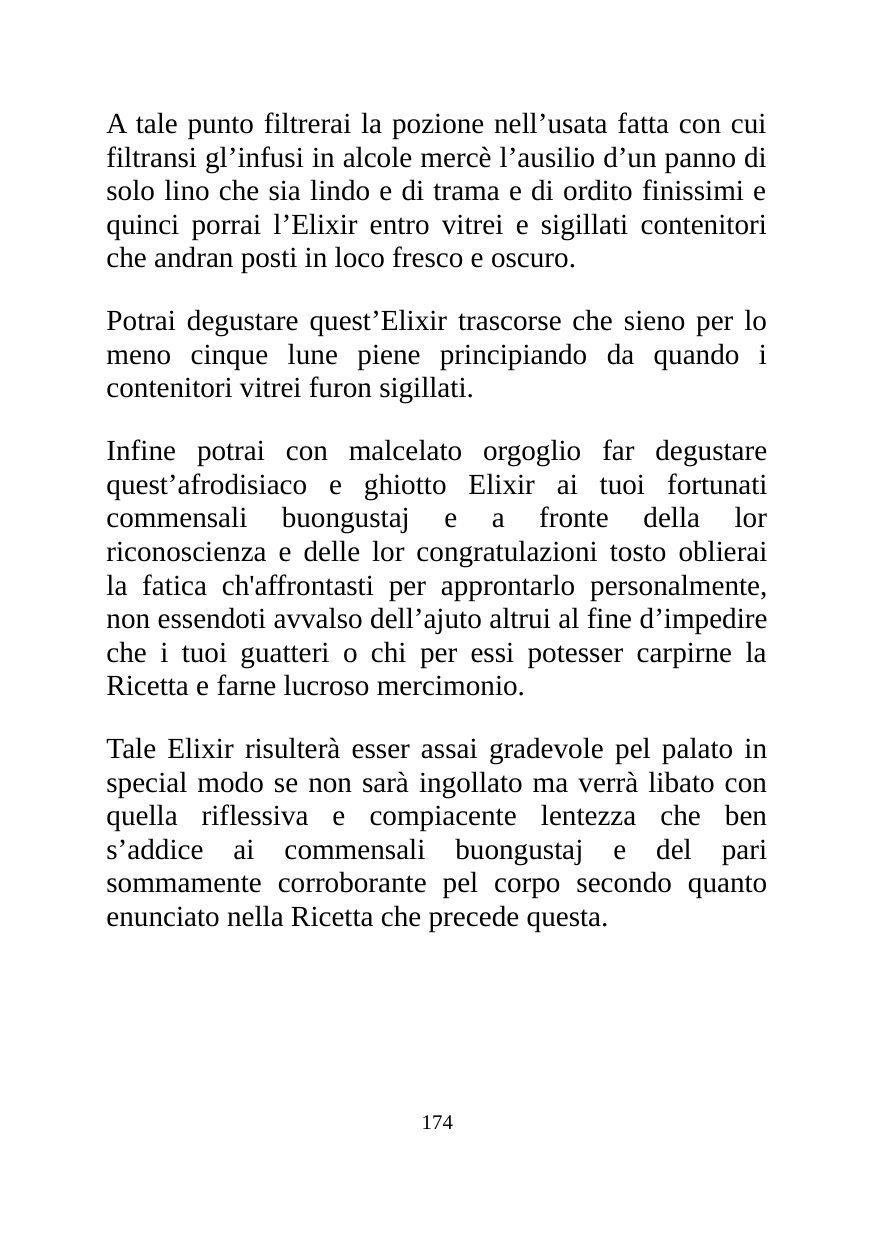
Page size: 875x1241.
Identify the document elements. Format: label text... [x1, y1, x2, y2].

text A tale punto filtrerai la pozione nell’usata fatta con cui filtransi gl’infusi in alcole mercè l’ausilio d’un panno di solo lino che sia lindo e di trama e di ordito finissimi e quinci porrai l’Elixir entro vitrei e sigillati contenitori che andran posti in loco fresco e oscuro. [106, 106, 768, 274]
text Tale Elixir risulterà esser assai gradevole pel palato in special modo se non sarà ingollato ma verrà libato con quella riflessiva e compiacente lentezza che ben s’addice ai commensali buongustaj e del pari sommamente corroborante pel corpo secondo quanto enunciato nella Ricetta che precede questa. [106, 731, 768, 933]
text Infine potrai con malcelato orgoglio far degustare quest’afrodisiaco e ghiotto Elixir ai tuoi fortunati commensali buongustaj e a fronte della lor riconoscienza e delle lor congratulazioni tosto oblierai la fatica ch'affrontasti per approntarlo personalmente, non essendoti avvalso dell’ajuto altrui al fine d’impedire che i tuoi guatteri o chi per essi potesser carpirne la Ricetta e farne lucroso mercimonio. [106, 433, 768, 702]
text Potrai degustare quest’Elixir trascorse che sieno per lo meno cinque lune piene principiando da quando i contenitori vitrei furon sigillati. [106, 303, 768, 404]
